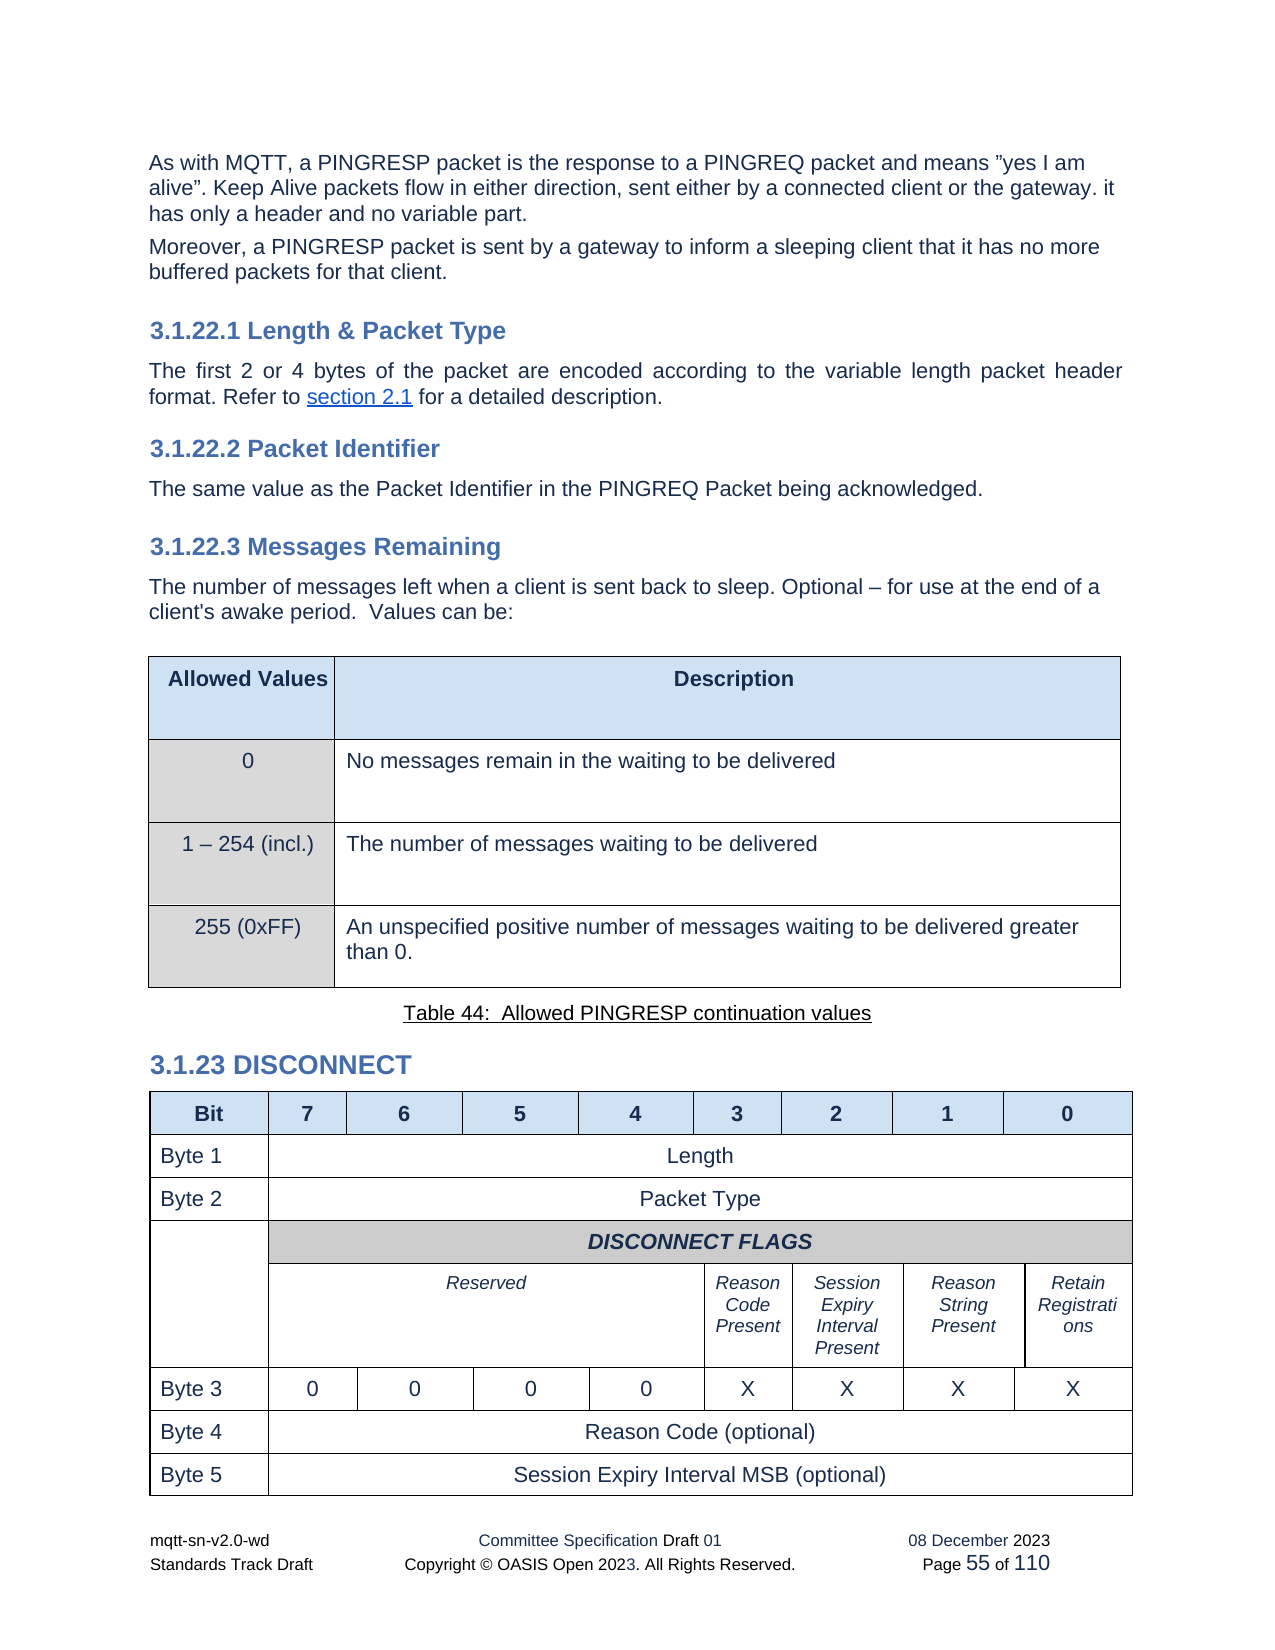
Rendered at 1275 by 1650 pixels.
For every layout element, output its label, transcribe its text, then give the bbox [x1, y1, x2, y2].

table_cell 1 – 254 (incl.) [149, 823, 334, 904]
table_cell Reason String Present [904, 1264, 1024, 1367]
table_cell X [904, 1368, 1014, 1409]
table_cell No messages remain in the waiting to be delivered [335, 740, 1120, 822]
subtitle 3.1.23 DISCONNECT [150, 1049, 1124, 1081]
subtitle 3.1.22.3 Messages Remaining [150, 532, 1124, 561]
text The first 2 or 4 bytes of the packet are encoded according to the variable length packet header format. Refer to section 2.1 for a detailed description. [148, 358, 1124, 409]
table_cell Byte 2 [151, 1178, 268, 1220]
table_cell Reason Code (optional) [269, 1411, 1132, 1452]
text As with MQTT, a PINGRESP packet is the response to a PINGREQ packet and means ”yes I am alive”. Keep Alive packets flow in either direction, sent either by a connected client or the gateway. it has only a header and no variable part. [148, 150, 1124, 226]
table_cell An unspecified positive number of messages waiting to be delivered greater than 0. [335, 906, 1120, 987]
table_header 6 [347, 1092, 462, 1134]
table_cell Session Expiry Interval MSB (optional) [269, 1454, 1132, 1495]
table_cell X [793, 1368, 903, 1409]
table_cell Reason Code Present [705, 1264, 792, 1367]
table_header 1 [893, 1092, 1003, 1134]
subtitle 3.1.22.2 Packet Identifier [150, 434, 1124, 463]
table_header 0 [1004, 1092, 1132, 1134]
table_cell The number of messages waiting to be delivered [335, 823, 1120, 904]
table_cell [151, 1221, 268, 1367]
table_header 3 [694, 1092, 781, 1134]
table_cell 0 [269, 1368, 357, 1409]
table_cell DISCONNECT FLAGS [269, 1221, 1132, 1263]
text The number of messages left when a client is sent back to sleep. Optional – for use at the end of a client's awake period. Values can be: [148, 574, 1124, 624]
subtitle 3.1.22.1 Length & Packet Type [150, 316, 1124, 345]
table_cell Byte 3 [151, 1368, 268, 1409]
table_cell 0 [474, 1368, 589, 1409]
text Moreover, a PINGRESP packet is sent by a gateway to inform a sleeping client that it has no more buffered packets for that client. [148, 234, 1124, 284]
table_cell 255 (0xFF) [149, 906, 334, 987]
table_header 5 [463, 1092, 578, 1134]
table_header Allowed Values [149, 657, 334, 739]
table_header 7 [269, 1092, 346, 1134]
table_cell Byte 5 [151, 1454, 268, 1495]
table_cell Reserved [269, 1264, 704, 1367]
table_cell 0 [149, 740, 334, 822]
table_cell X [1015, 1368, 1132, 1409]
table_header 4 [579, 1092, 693, 1134]
table_cell Retain Registrations [1026, 1264, 1132, 1367]
table_cell Byte 4 [151, 1411, 268, 1452]
table_cell 0 [590, 1368, 704, 1409]
table_cell 0 [358, 1368, 473, 1409]
table_cell Session Expiry Interval Present [793, 1264, 903, 1367]
table_cell Packet Type [269, 1178, 1132, 1220]
table_header Bit [151, 1092, 268, 1134]
table_cell Length [269, 1135, 1132, 1177]
text Table 44: Allowed PINGRESP continuation values [150, 1001, 1125, 1025]
table_header Description [335, 657, 1120, 739]
table_header 2 [782, 1092, 892, 1134]
text The same value as the Packet Identifier in the PINGREQ Packet being acknowledged. [148, 476, 1124, 501]
table_cell X [705, 1368, 792, 1409]
table_cell Byte 1 [151, 1135, 268, 1177]
